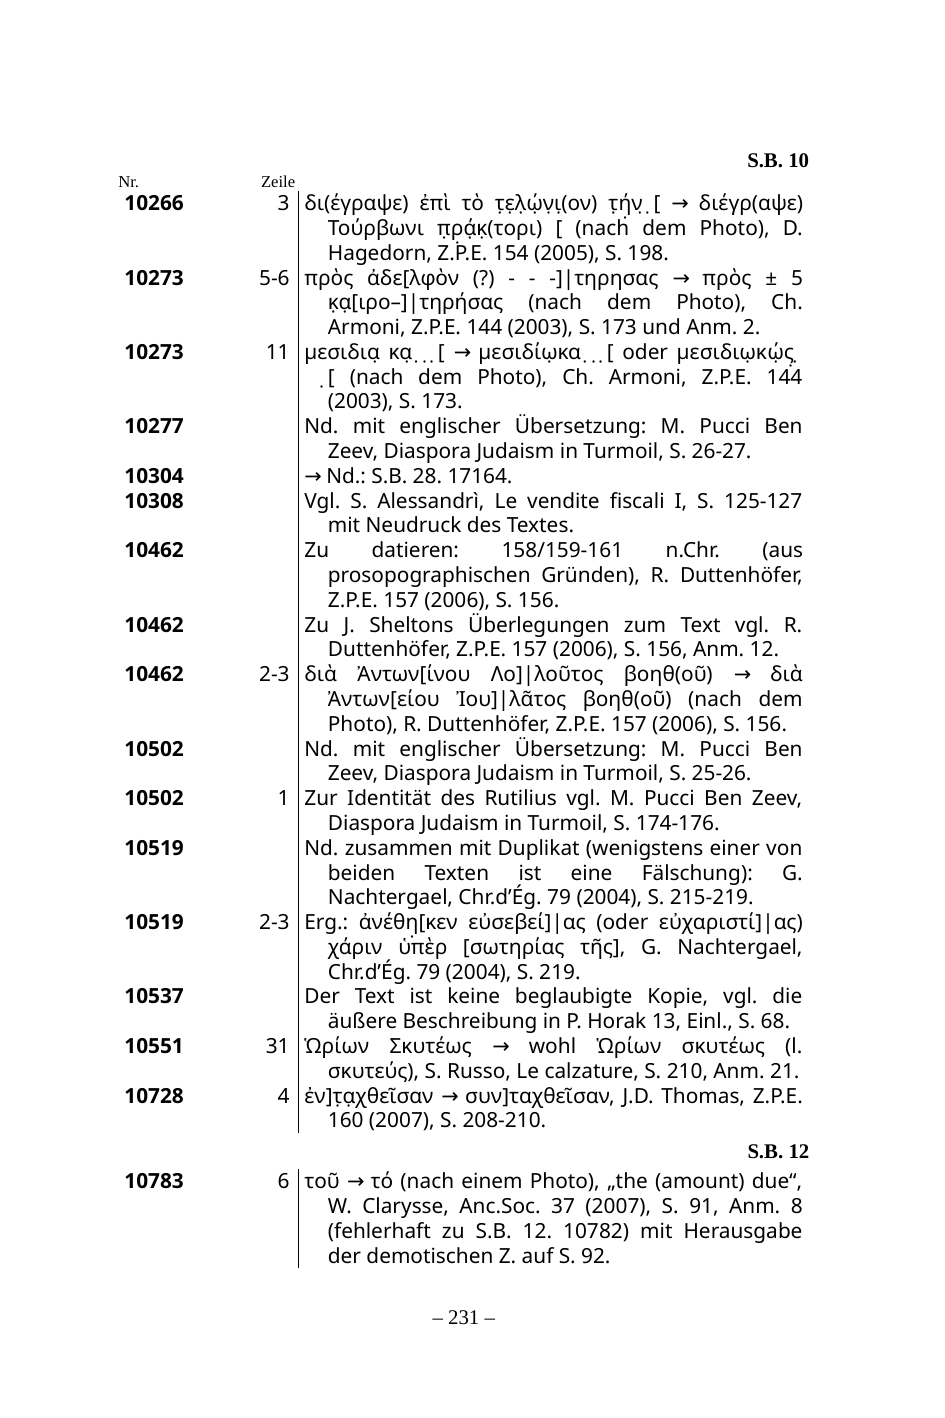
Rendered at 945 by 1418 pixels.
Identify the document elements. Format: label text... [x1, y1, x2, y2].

table_cell διὰ Ἀντων[ίνου Λο]|λοῦτος βοηθ(οῦ) → διὰ Ἀντων[είου Ἰου]|λᾶτος βοηθ(οῦ) (nach dem Photo), R. Duttenhöfer, Z.P.E. 157 (2006), S. 156. [299, 662, 809, 736]
table_cell 10551 [118, 1034, 207, 1083]
table_cell Nd. mit englischer Übersetzung: M. Pucci Ben Zeev, Diaspora Judaism in Turmoil, S. 26-27. [299, 414, 809, 463]
table_cell [207, 538, 298, 612]
table_cell 10273 [118, 265, 207, 339]
table_cell 5-6 [207, 265, 298, 339]
table_cell 10519 [118, 835, 207, 910]
subtitle S.B. 12 [118, 1139, 809, 1163]
table_cell Vgl. S. Alessandrì, Le vendite fiscali I, S. 125-127 mit Neudruck des Textes. [299, 488, 809, 538]
table_cell [207, 488, 298, 538]
table_cell 3 [207, 191, 298, 265]
table_cell [207, 835, 298, 910]
table_cell δι(έγραψε) ἐπὶ τὸ τ̣ε̣λ̣ώ̣ν̣ι̣(ον) τ̣ή̣ν̣ ̣[ → διέγρ(αψε) Τούρβωνι π̣ρ̣ά̣κ̣(τορι) [ (nach dem Photo), D. Hagedorn, Z.P.E. 154 (2005), S. 198. [299, 191, 809, 265]
table_cell 10277 [118, 414, 207, 463]
table_cell 10519 [118, 910, 207, 984]
table_cell Zur Identität des Rutilius vgl. M. Pucci Ben Zeev, Diaspora Judaism in Turmoil, S. 174-176. [299, 786, 809, 835]
table_cell [207, 612, 298, 662]
table_cell 10537 [118, 984, 207, 1034]
table_cell 10502 [118, 786, 207, 835]
table_cell 4 [207, 1083, 298, 1133]
table_cell Nd. zusammen mit Duplikat (wenigstens einer von beiden Texten ist eine Fälschung): G. Nachtergael, Chr.d’Ég. 79 (2004), S. 215-219. [299, 835, 809, 910]
table_cell Erg.: ἀνέθη̣[κεν εὐσεβεί]|ας (oder εὐχαριστί]|ας) χάριν ὑπὲρ [σωτηρίας τῆς], G. Nachtergael, Chr.d’Ég. 79 (2004), S. 219. [299, 910, 809, 984]
table_cell → Nd.: S.B. 28. 17164. [299, 464, 809, 488]
table_cell 10462 [118, 612, 207, 662]
table_header 10783 [118, 1169, 207, 1268]
table_cell 10266 [118, 191, 207, 265]
table_cell Nd. mit englischer Übersetzung: M. Pucci Ben Zeev, Diaspora Judaism in Turmoil, S. 25-26. [299, 736, 809, 786]
table_cell Ὡρίων Σκυτέως → wohl Ὡρίων σκυτέως (l. σκυτεύς), S. Russo, Le calzature, S. 210, Anm. 21. [299, 1034, 809, 1083]
table_header τοῦ → τό (nach einem Photo), „the (amount) due“, W. Clarysse, Anc.Soc. 37 (2007), S. 91, Anm. 8 (fehlerhaft zu S.B. 12. 10782) mit Herausgabe der demotischen Z. auf S. 92. [299, 1169, 809, 1268]
table_cell μεσιδια̣ κα̣ ̣ ̣ ̣[ → μεσιδίω̣κα ̣ ̣ ̣[ oder μεσιδιω̣κώ̣ς̣ ̣ ̣[ (nach dem Photo), Ch. Armoni, Z.P.E. 144 (2003), S. 173. [299, 340, 809, 414]
table_cell Zu J. Sheltons Überlegungen zum Text vgl. R. Duttenhöfer, Z.P.E. 157 (2006), S. 156, Anm. 12. [299, 612, 809, 662]
table_cell [207, 984, 298, 1034]
table_cell [207, 414, 298, 463]
table_cell 10304 [118, 464, 207, 488]
table_cell πρὸς ἀδε[λφὸν (?) - - -]|τηρησας → πρὸς ± 5 κ̣α̣[ιρο–]|τηρήσας (nach dem Photo), Ch. Armoni, Z.P.E. 144 (2003), S. 173 und Anm. 2. [299, 265, 809, 339]
table_cell 10308 [118, 488, 207, 538]
table_cell 10462 [118, 538, 207, 612]
table_cell 1 [207, 786, 298, 835]
table_cell 2-3 [207, 910, 298, 984]
table_cell [207, 736, 298, 786]
table_cell 10462 [118, 662, 207, 736]
table_cell 11 [207, 340, 298, 414]
table_cell Der Text ist keine beglaubigte Kopie, vgl. die äußere Beschreibung in P. Horak 13, Einl., S. 68. [299, 984, 809, 1034]
table_cell 10728 [118, 1083, 207, 1133]
table_cell 10273 [118, 340, 207, 414]
table_header 6 [207, 1169, 298, 1268]
table_cell ἐν]τ̣α̣χθεῖσαν → συν]ταχθεῖσαν, J.D. Thomas, Z.P.E. 160 (2007), S. 208-210. [299, 1083, 809, 1133]
table_cell Zu datieren: 158/159-161 n.Chr. (aus prosopographischen Gründen), R. Duttenhöfer, Z.P.E. 157 (2006), S. 156. [299, 538, 809, 612]
table_cell 31 [207, 1034, 298, 1083]
table_cell 2-3 [207, 662, 298, 736]
table_cell 10502 [118, 736, 207, 786]
table_cell [207, 464, 298, 488]
